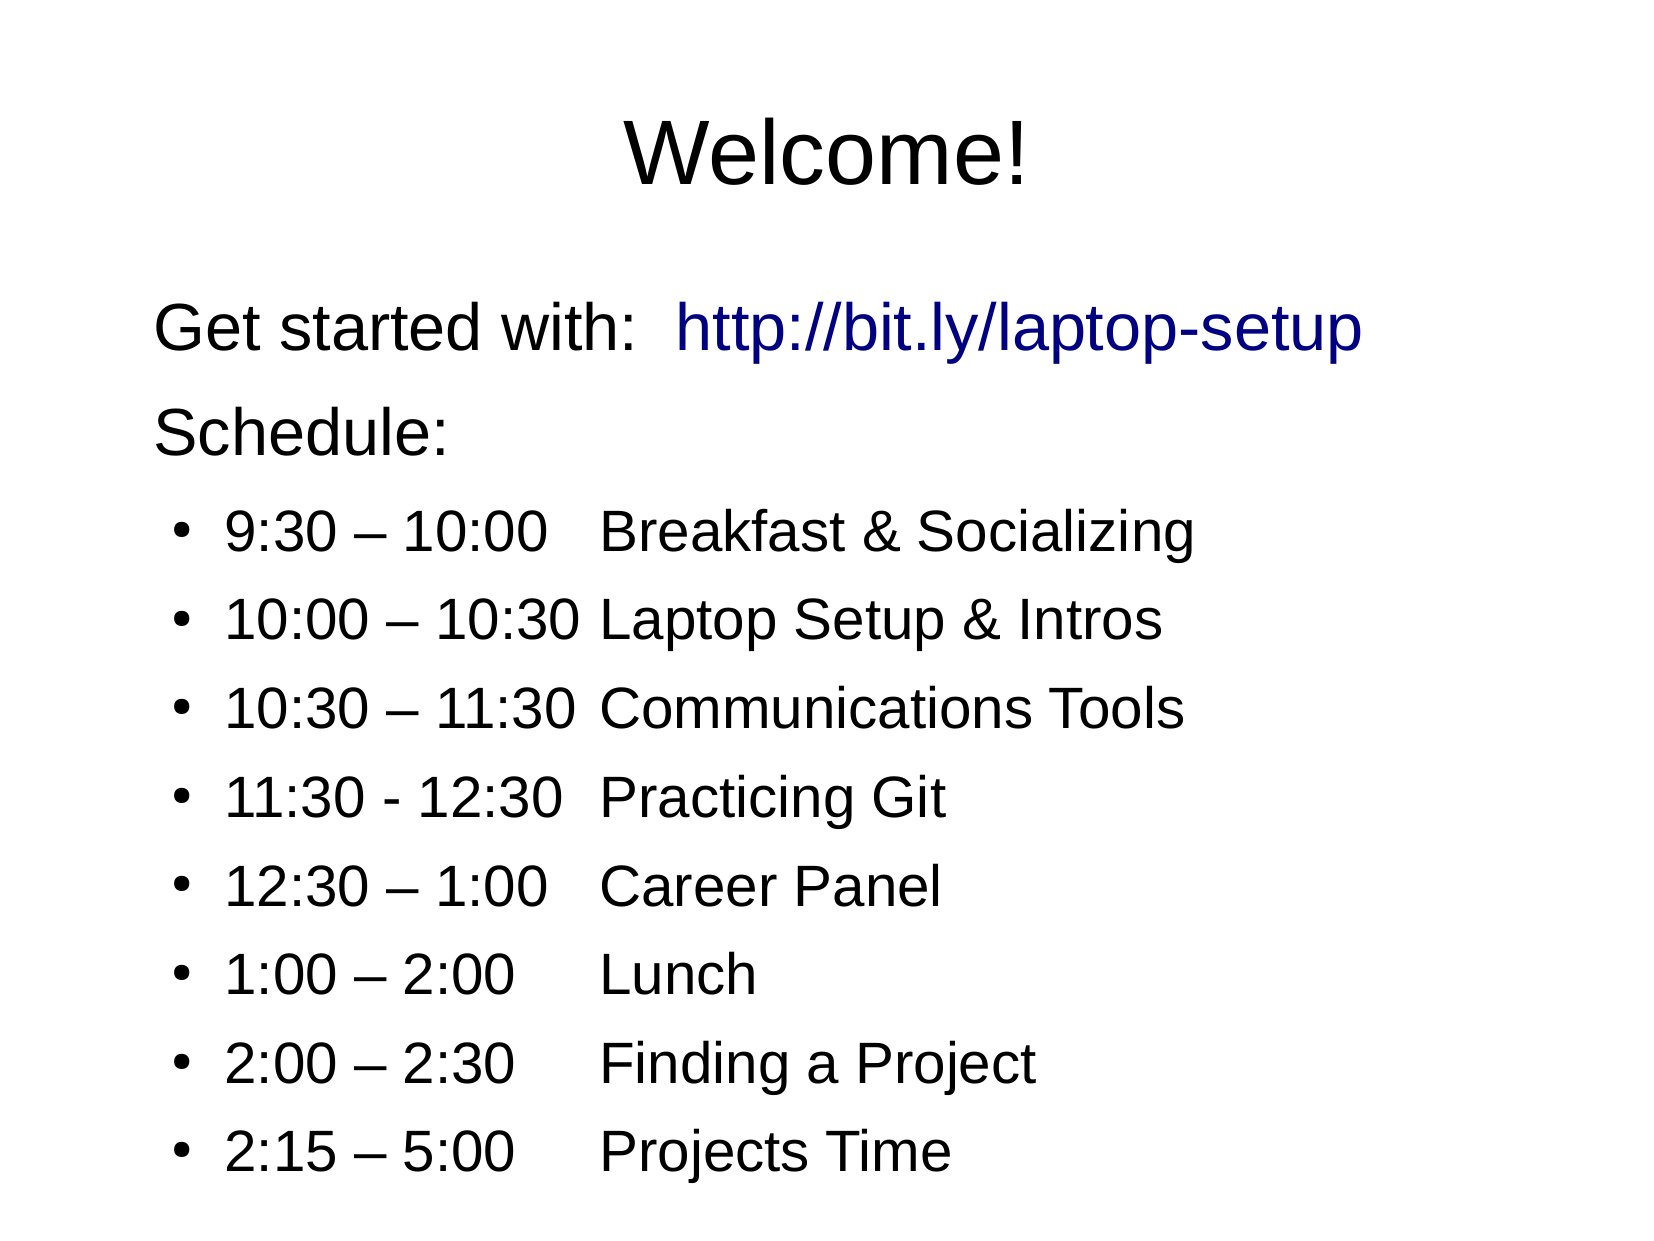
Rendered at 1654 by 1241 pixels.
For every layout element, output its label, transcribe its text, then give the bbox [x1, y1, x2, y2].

title Welcome! [82, 49, 1571, 257]
list Get started with: http://bit.ly/laptop-setup Schedule: 9:30 – 10:00 Breakfast & Socializing 10:00 – 10:30 Laptop Setup & Intros 10:30 – 11:30 Communications Tools 11:30 - 12:30 Practicing Git 12:30 – 1:00 Career Panel 1:00 – 2:00 Lunch 2:00 – 2:30 Finding a Project 2:15 – 5:00 Projects Time [82, 290, 1571, 1241]
